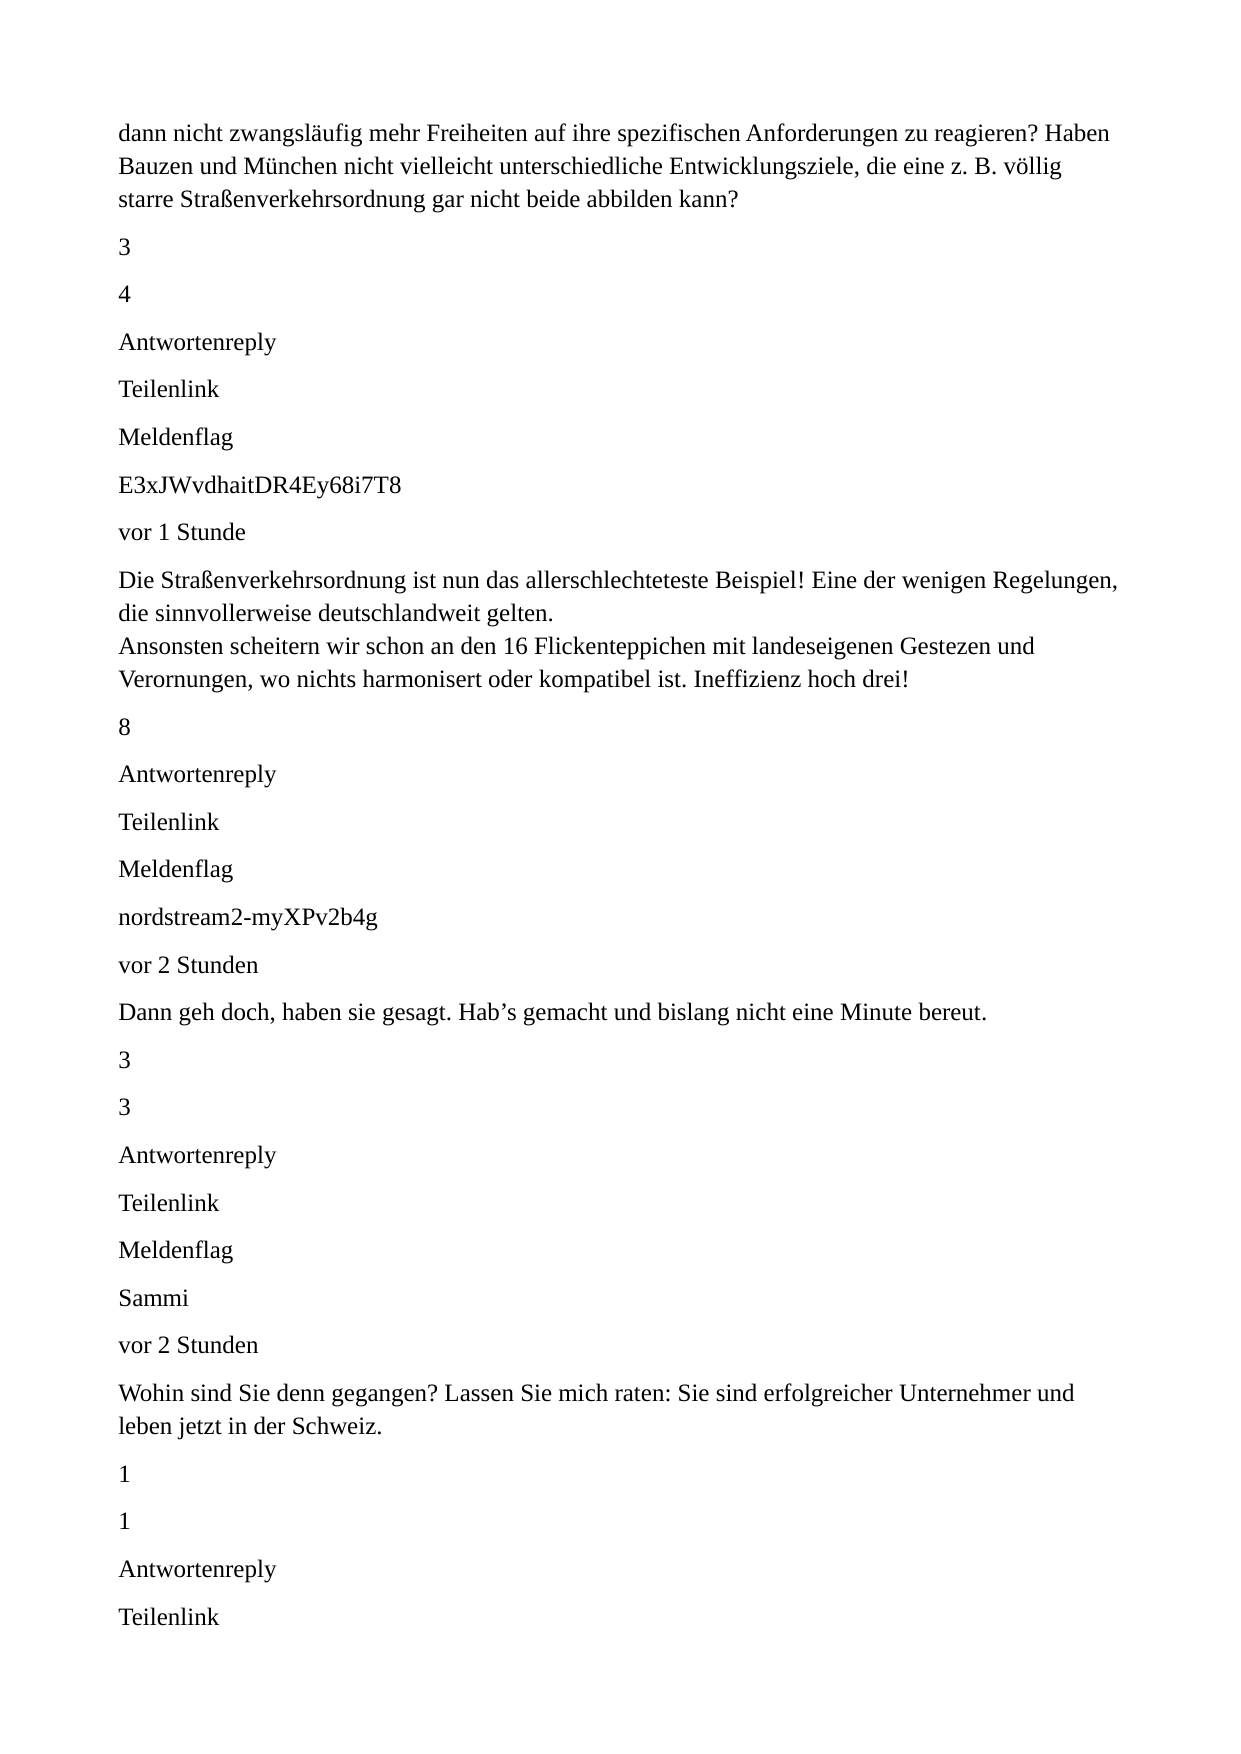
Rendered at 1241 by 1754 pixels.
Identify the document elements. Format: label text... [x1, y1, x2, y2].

text E3xJWvdhaitDR4Ey68i7T8 [118, 470, 1122, 498]
text Die Straßenverkehrsordnung ist nun das allerschlechteteste Beispiel! Eine der wenigen Regelungen, die sinnvollerweise deutschlandweit gelten. Ansonsten scheitern wir schon an den 16 Flickenteppichen mit landeseigenen Gestezen und Verornungen, wo nichts harmonisert oder kompatibel ist. Ineffizienz hoch drei! [118, 565, 1122, 693]
text nordstream2-myXPv2b4g [118, 902, 1122, 931]
text 3 [118, 232, 1122, 261]
text 1 [118, 1506, 1122, 1535]
text Teilenlink [118, 1188, 1122, 1216]
text Teilenlink [118, 1602, 1122, 1630]
text Sammi [118, 1283, 1122, 1312]
text dann nicht zwangsläufig mehr Freiheiten auf ihre spezifischen Anforderungen zu reagieren? Haben Bauzen und München nicht vielleicht unterschiedliche Entwicklungsziele, die eine z. B. völlig starre Straßenverkehrsordnung gar nicht beide abbilden kann? [118, 118, 1122, 213]
text vor 1 Stunde [118, 517, 1122, 546]
text Wohin sind Sie denn gegangen? Lassen Sie mich raten: Sie sind erfolgreicher Unternehmer und leben jetzt in der Schweiz. [118, 1378, 1122, 1440]
text 1 [118, 1459, 1122, 1487]
text 3 [118, 1045, 1122, 1074]
text vor 2 Stunden [118, 1331, 1122, 1359]
text Antwortenreply [118, 1554, 1122, 1583]
text Meldenflag [118, 1235, 1122, 1264]
text Dann geh doch, haben sie gesagt. Hab’s gemacht und bislang nicht eine Minute bereut. [118, 997, 1122, 1026]
text Meldenflag [118, 854, 1122, 883]
text vor 2 Stunden [118, 950, 1122, 978]
text 3 [118, 1092, 1122, 1121]
text 8 [118, 712, 1122, 740]
text Teilenlink [118, 807, 1122, 836]
text 4 [118, 279, 1122, 308]
text Antwortenreply [118, 759, 1122, 788]
text Meldenflag [118, 422, 1122, 451]
text Antwortenreply [118, 1140, 1122, 1169]
text Antwortenreply [118, 327, 1122, 356]
text Teilenlink [118, 374, 1122, 403]
